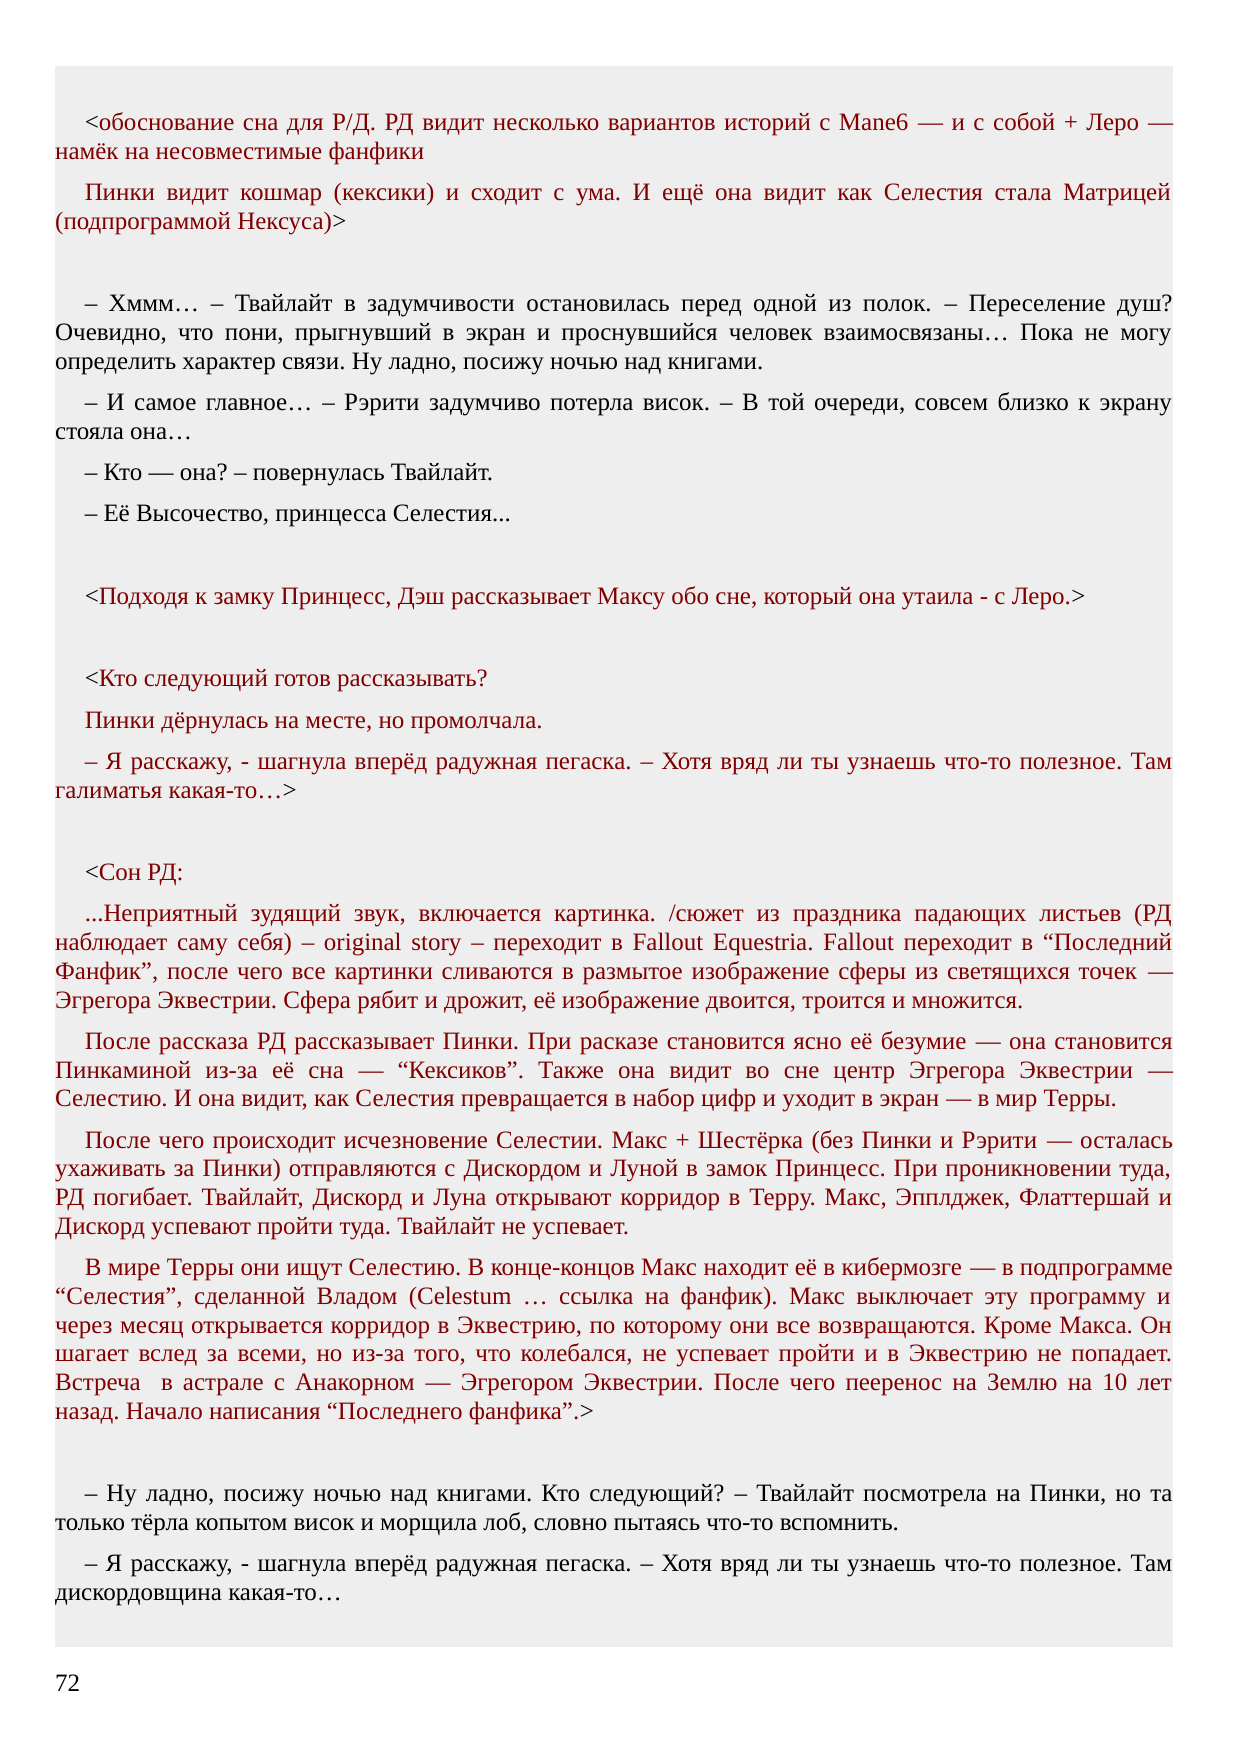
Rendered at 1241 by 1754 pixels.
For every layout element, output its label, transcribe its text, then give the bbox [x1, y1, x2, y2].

text – И самое главное… – Рэрити задумчиво потерла висок. – В той очереди, совсем близко к экрану стояла она… [55, 387, 1173, 445]
text После чего происходит исчезновение Селестии. Макс + Шестёрка (без Пинки и Рэрити — осталась ухаживать за Пинки) отправляются с Дискордом и Луной в замок Принцесс. При проникновении туда, РД погибает. Твайлайт, Дискорд и Луна открывают корридор в Терру. Макс, Эпплджек, Флаттершай и Дискорд успевают пройти туда. Твайлайт не успевает. [55, 1125, 1173, 1240]
text – Я расскажу, - шагнула вперёд радужная пегаска. – Хотя вряд ли ты узнаешь что-то полезное. Там дискордовщина какая-то… [55, 1548, 1173, 1606]
text <Кто следующий готов рассказывать? [55, 663, 1173, 692]
text После рассказа РД рассказывает Пинки. При расказе становится ясно её безумие — она становится Пинкаминой из-за её сна — “Кексиков”. Также она видит во сне центр Эгрегора Эквестрии — Селестию. И она видит, как Селестия превращается в набор цифр и уходит в экран — в мир Терры. [55, 1026, 1173, 1112]
text – Я расскажу, - шагнула вперёд радужная пегаска. – Хотя вряд ли ты узнаешь что-то полезное. Там галиматья какая-то…> [55, 746, 1173, 803]
text Пинки дёрнулась на месте, но промолчала. [55, 705, 1173, 733]
text <Сон РД: [55, 857, 1173, 886]
text – Ну ладно, посижу ночью над книгами. Кто следующий? – Твайлайт посмотрела на Пинки, но та только тёрла копытом висок и морщила лоб, словно пытаясь что-то вспомнить. [55, 1478, 1173, 1536]
text Пинки видит кошмар (кексики) и сходит с ума. И ещё она видит как Селестия стала Матрицей (подпрограммой Нексуса)> [55, 177, 1173, 235]
text ...Неприятный зудящий звук, включается картинка. /сюжет из праздника падающих листьев (РД наблюдает саму себя) – original story – переходит в Fallout Equestria. Fallout переходит в “Последний Фанфик”, после чего все картинки сливаются в размытое изображение сферы из светящихся точек — Эгрегора Эквестрии. Сфера рябит и дрожит, её изображение двоится, троится и множится. [55, 898, 1173, 1013]
text <обоснование сна для Р/Д. РД видит несколько вариантов историй с Mane6 — и с собой + Леро — намёк на несовместимые фанфики [55, 107, 1173, 165]
text В мире Терры они ищут Селестию. В конце-концов Макс находит её в кибермозге — в подпрограмме “Селестия”, сделанной Владом (Celestum … ссылка на фанфик). Макс выключает эту программу и через месяц открывается корридор в Эквестрию, по которому они все возвращаются. Кроме Макса. Он шагает вслед за всеми, но из-за того, что колебался, не успевает пройти и в Эквестрию не попадает. Встреча в астрале с Анакорном — Эгрегором Эквестрии. После чего пееренос на Землю на 10 лет назад. Начало написания “Последнего фанфика”.> [55, 1252, 1173, 1425]
text – Хммм… – Твайлайт в задумчивости остановилась перед одной из полок. – Переселение душ? Очевидно, что пони, прыгнувший в экран и проснувшийся человек взаимосвязаны… Пока не могу определить характер связи. Ну ладно, посижу ночью над книгами. [55, 288, 1173, 375]
text <Подходя к замку Принцесс, Дэш рассказывает Максу обо сне, который она утаила - с Леро.> [55, 581, 1173, 610]
text – Её Высочество, принцесса Селестия... [55, 498, 1173, 527]
text – Кто — она? – повернулась Твайлайт. [55, 457, 1173, 486]
